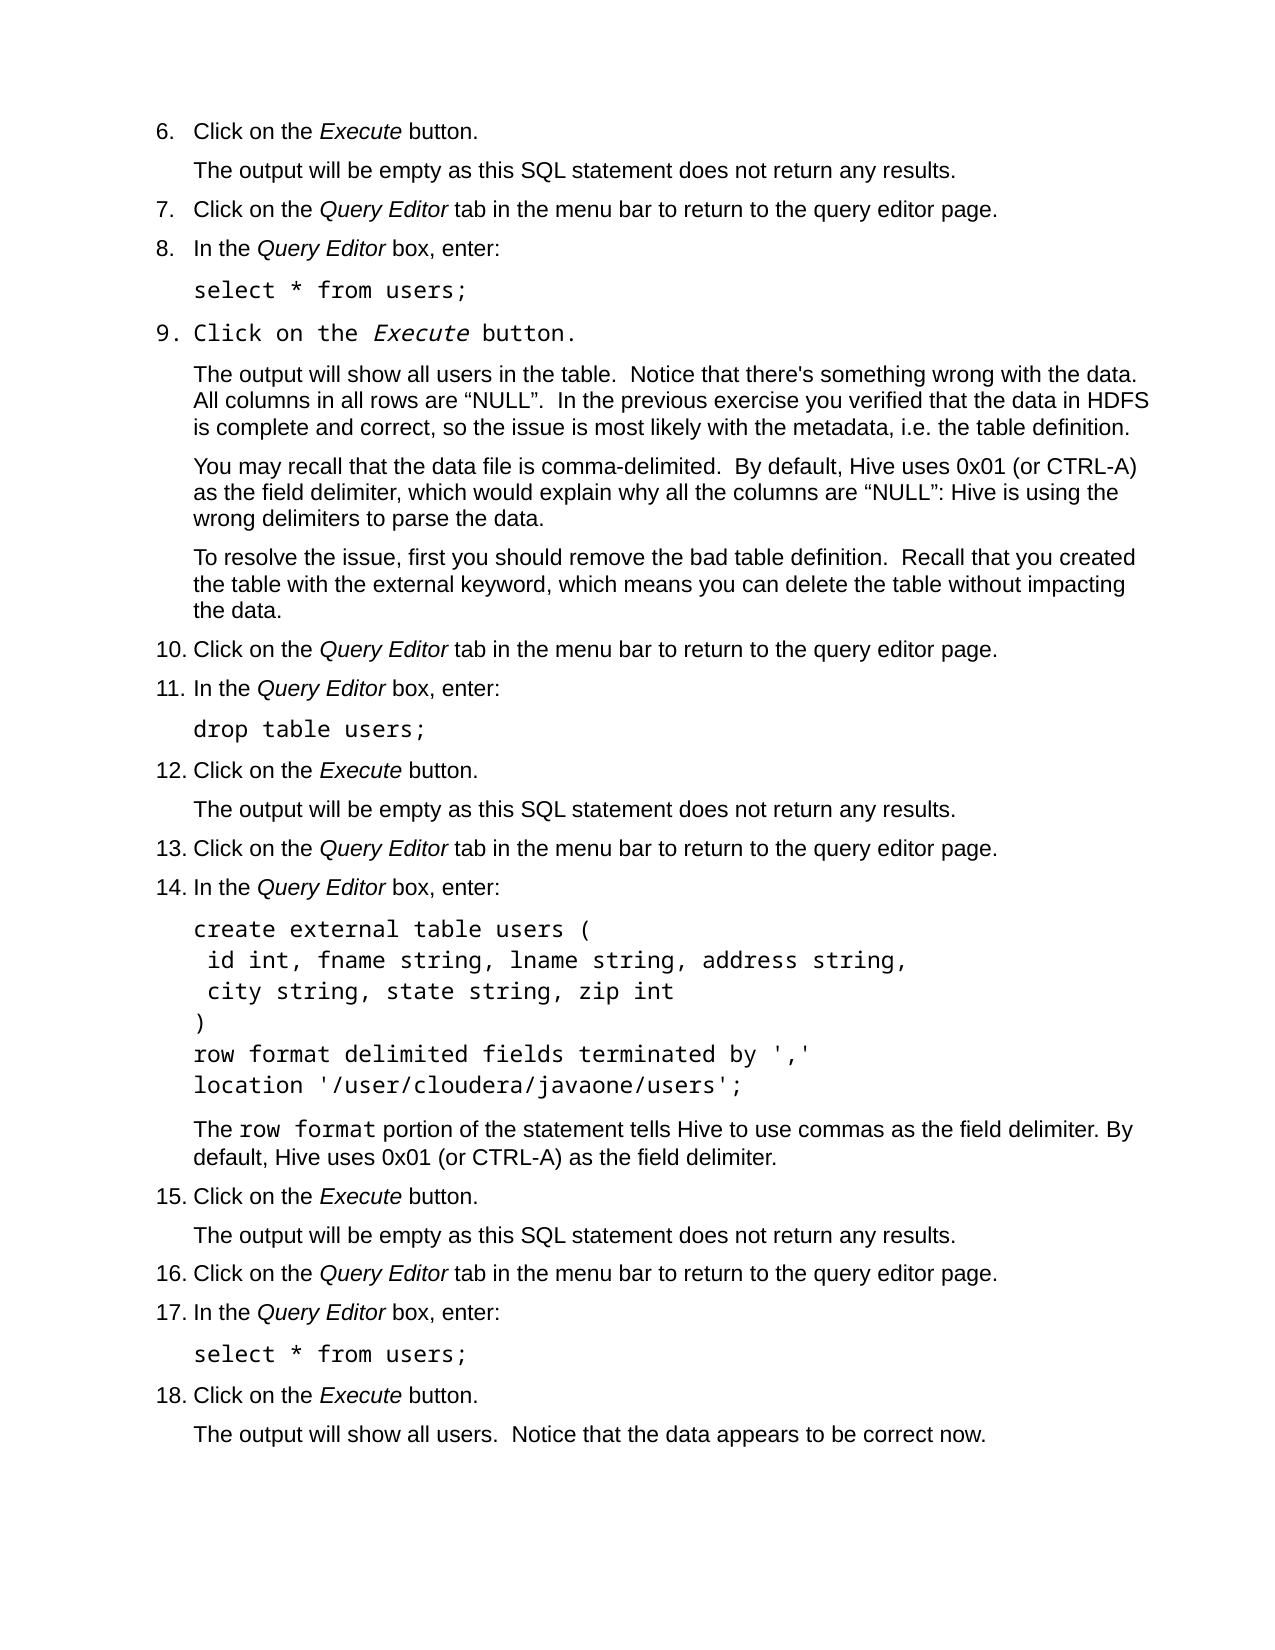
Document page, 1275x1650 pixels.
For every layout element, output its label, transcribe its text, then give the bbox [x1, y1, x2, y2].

list The output will show all users in the table. Notice that there's something wrong with the data. All columns in all rows are “NULL”. In the previous exercise you verified that the data in HDFS is complete and correct, so the issue is most likely with the metadata, i.e. the table definition. [156, 361, 1157, 440]
list To resolve the issue, first you should remove the bad table definition. Recall that you created the table with the external keyword, which means you can delete the table without impacting the data. [156, 544, 1157, 623]
list Click on the Query Editor tab in the menu bar to return to the query editor page. [156, 196, 1157, 222]
list You may recall that the data file is comma-delimited. By default, Hive uses 0x01 (or CTRL-A) as the field delimiter, which would explain why all the columns are “NULL”: Hive is using the wrong delimiters to parse the data. [156, 453, 1157, 532]
list The output will be empty as this SQL statement does not return any results. [156, 1222, 1157, 1248]
list The row format portion of the statement tells Hive to use commas as the field delimiter. By default, Hive uses 0x01 (or CTRL-A) as the field delimiter. [156, 1113, 1157, 1170]
list select * from users; [156, 273, 1157, 305]
list Click on the Query Editor tab in the menu bar to return to the query editor page. [156, 1260, 1157, 1287]
list The output will be empty as this SQL statement does not return any results. [156, 796, 1157, 822]
list Click on the Query Editor tab in the menu bar to return to the query editor page. [156, 636, 1157, 662]
list The output will be empty as this SQL statement does not return any results. [156, 157, 1157, 183]
list select * from users; [156, 1338, 1157, 1369]
list Click on the Execute button. [156, 1183, 1157, 1209]
list In the Query Editor box, enter: [156, 235, 1157, 261]
list drop table users; [156, 713, 1157, 745]
list Click on the Execute button. [156, 317, 1157, 348]
list Click on the Execute button. [156, 118, 1157, 144]
list In the Query Editor box, enter: [156, 874, 1157, 900]
list create external table users ( id int, fname string, lname string, address string, city string, state string, zip int ) row format delimited fields terminated by ',' location '/user/cloudera/javaone/users'; [156, 913, 1157, 1100]
list Click on the Execute button. [156, 1382, 1157, 1408]
list The output will show all users. Notice that the data appears to be correct now. [156, 1421, 1157, 1447]
list Click on the Execute button. [156, 757, 1157, 783]
list In the Query Editor box, enter: [156, 1299, 1157, 1326]
list In the Query Editor box, enter: [156, 674, 1157, 701]
list Click on the Query Editor tab in the menu bar to return to the query editor page. [156, 835, 1157, 861]
